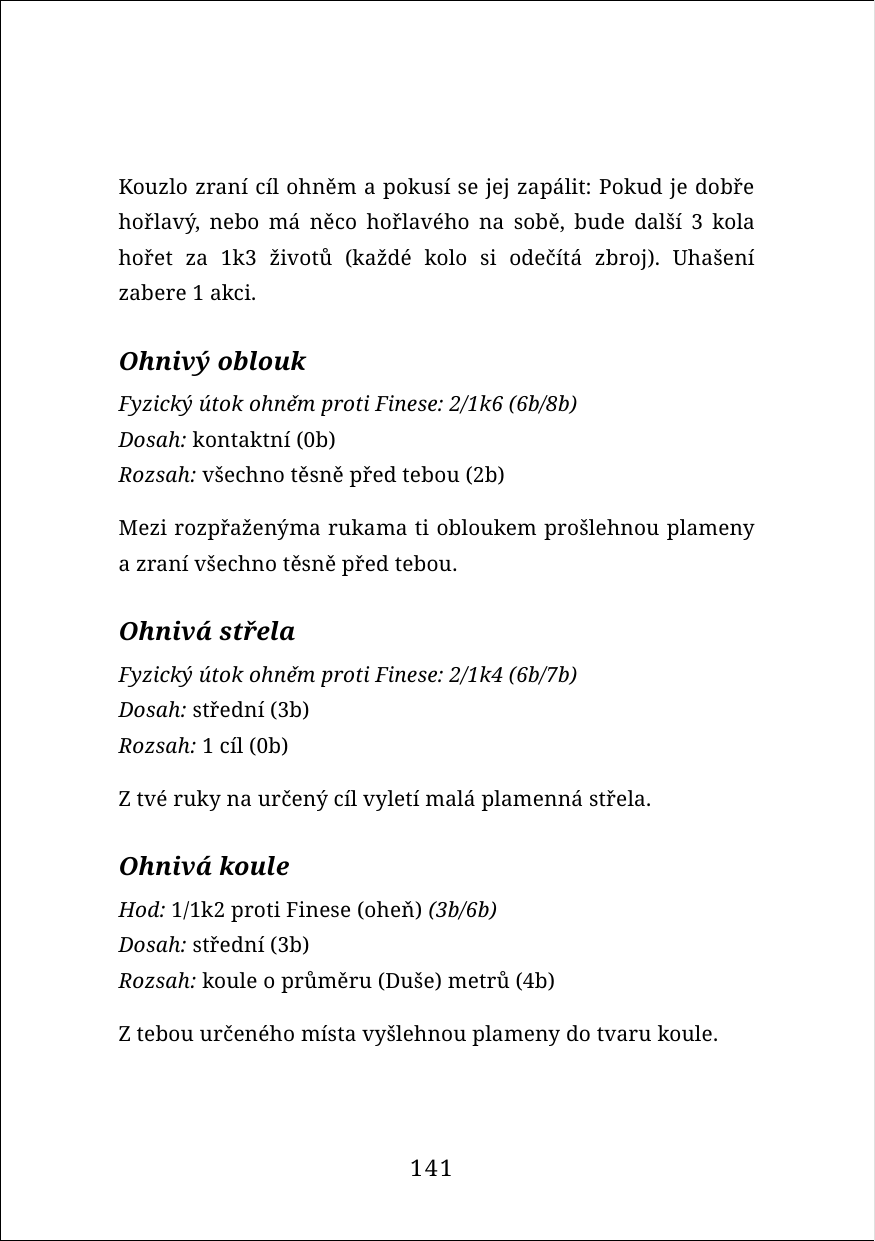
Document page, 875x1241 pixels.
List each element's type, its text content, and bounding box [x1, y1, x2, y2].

subtitle Ohnivý oblouk [118, 343, 756, 377]
text Hod: 1/1k2 proti Finese (oheň) (3b/6b) Dosah: střední (3b) Rozsah: koule o průměru (Duše) metrů (4b) [118, 895, 756, 994]
text Z tvé ruky na určený cíl vyletí malá plamenná střela. [118, 784, 756, 812]
subtitle Ohnivá střela [118, 614, 756, 648]
text Fyzický útok ohněm proti Finese: 2/1k6 (6b/8b) Dosah: kontaktní (0b) Rozsah: všechno těsně před tebou (2b) [118, 389, 756, 489]
text Fyzický útok ohněm proti Finese: 2/1k4 (6b/7b) Dosah: střední (3b) Rozsah: 1 cíl (0b) [118, 660, 756, 759]
text Mezi rozpřaženýma rukama ti obloukem prošlehnou plameny a zraní všechno těsně před tebou. [118, 513, 756, 577]
text Z tebou určeného místa vyšlehnou plameny do tvaru koule. [118, 1019, 756, 1048]
text Kouzlo zraní cíl ohněm a pokusí se jej zapálit: Pokud je dobře hořlavý, nebo má něco hořlavého na sobě, bude další 3 kola hořet za 1k3 životů (každé kolo si odečítá zbroj). Uhašení zabere 1 akci. [118, 172, 756, 307]
subtitle Ohnivá koule [118, 849, 756, 883]
